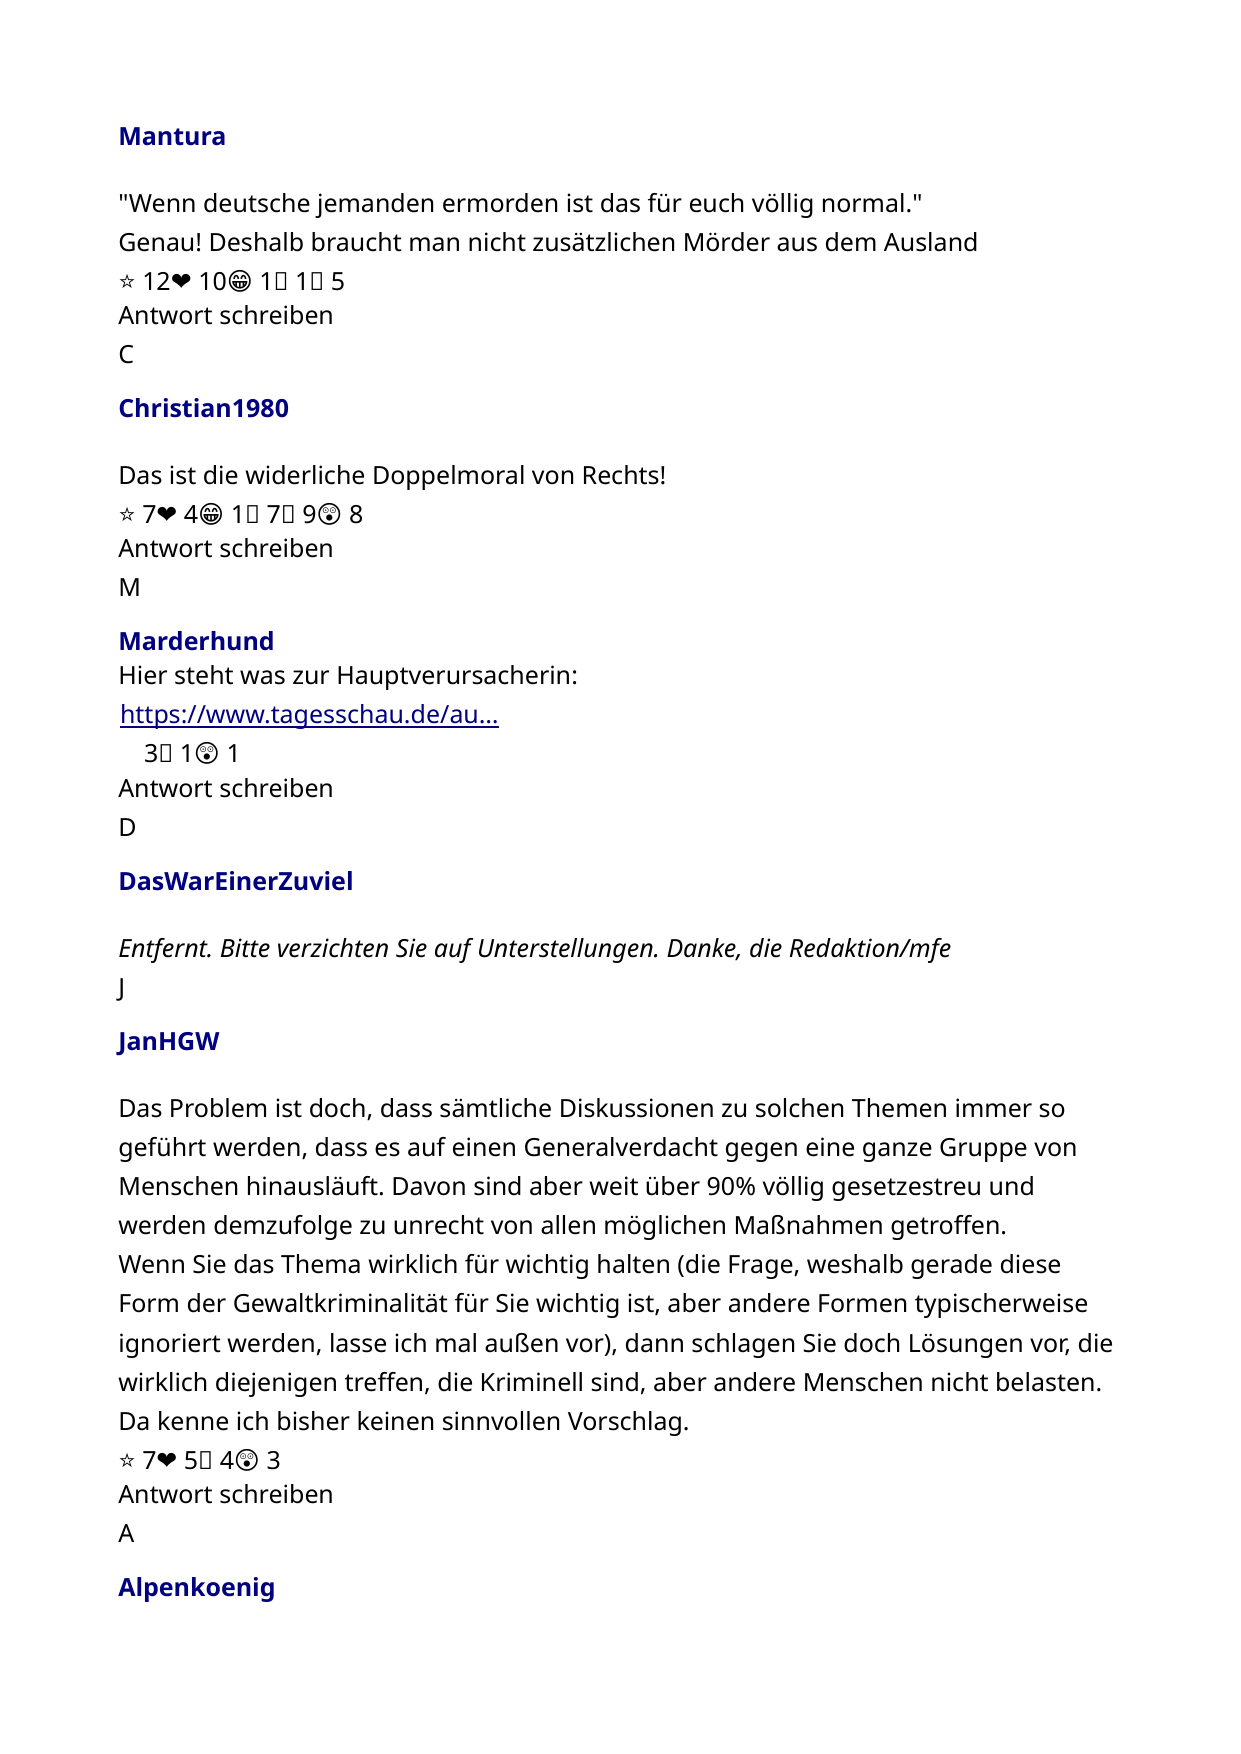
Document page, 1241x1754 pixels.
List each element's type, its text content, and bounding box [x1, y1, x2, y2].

text D [118, 809, 1122, 843]
subtitle Christian1980 [118, 391, 1122, 424]
text Entfernt. Bitte verzichten Sie auf Unterstellungen. Danke, die Redaktion/mfe [118, 930, 1122, 964]
text Das ist die widerliche Doppelmoral von Rechts! [118, 458, 1122, 492]
text Antwort schreiben [118, 1477, 1122, 1511]
text Genau! Deshalb braucht man nicht zusätzlichen Mörder aus dem Ausland [118, 224, 1122, 258]
text ⭐️ 7❤️ 4😁 1🙁 7🤨 9😲 8 [118, 497, 1122, 531]
text M [118, 570, 1122, 604]
text Antwort schreiben [118, 298, 1122, 332]
text Wenn Sie das Thema wirklich für wichtig halten (die Frage, weshalb gerade diese Form der Gewaltkriminalität für Sie wichtig ist, aber andere Formen typischerweise ignoriert werden, lasse ich mal außen vor), dann schlagen Sie doch Lösungen vor, die wirklich diejenigen treffen, die Kriminell sind, aber andere Menschen nicht belasten. Da kenne ich bisher keinen sinnvollen Vorschlag. [118, 1247, 1122, 1438]
text A [118, 1516, 1122, 1550]
text Hier steht was zur Hauptverursacherin: [118, 658, 1122, 692]
subtitle Mantura [118, 118, 1122, 152]
text Das Problem ist doch, dass sämtliche Diskussionen zu solchen Themen immer so geführt werden, dass es auf einen Generalverdacht gegen eine ganze Gruppe von Menschen hinausläuft. Davon sind aber weit über 90% völlig gesetzestreu und werden demzufolge zu unrecht von allen möglichen Maßnahmen getroffen. [118, 1090, 1122, 1242]
subtitle Alpenkoenig [118, 1570, 1122, 1604]
text ⭐️ 7❤️ 5🙁 4😲 3 [118, 1443, 1122, 1477]
text C [118, 337, 1122, 371]
text "Wenn deutsche jemanden ermorden ist das für euch völlig normal." [118, 185, 1122, 219]
text J [118, 969, 1122, 1003]
text https://www.tagesschau.de/au… [118, 697, 1122, 731]
text ⭐️ 12❤️ 10😁 1🙁 1🤨 5 [118, 263, 1122, 298]
subtitle Marderhund [118, 624, 1122, 658]
text 🙁 3🤨 1😲 1 [118, 736, 1122, 770]
subtitle JanHGW [118, 1023, 1122, 1057]
text Antwort schreiben [118, 531, 1122, 565]
text Antwort schreiben [118, 770, 1122, 804]
subtitle DasWarEinerZuviel [118, 863, 1122, 897]
